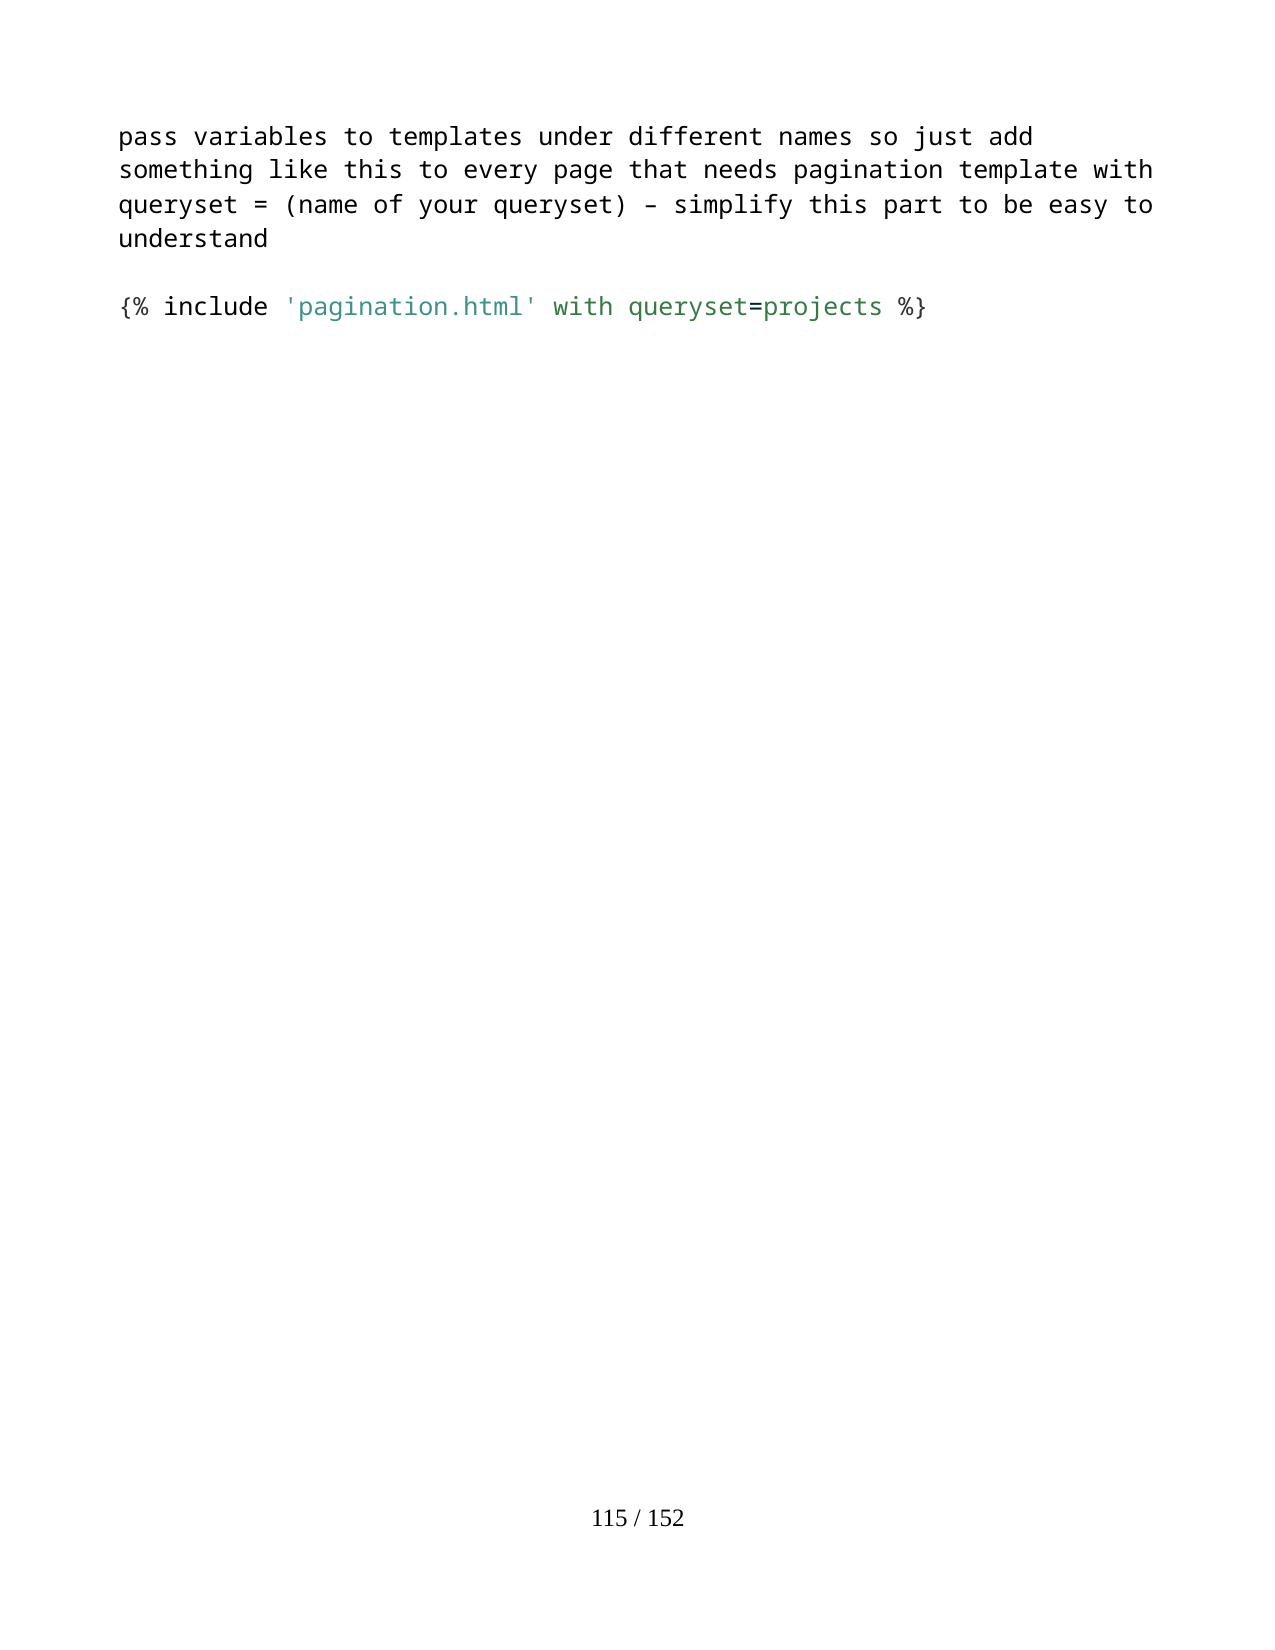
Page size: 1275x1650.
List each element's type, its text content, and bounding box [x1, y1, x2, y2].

text pass variables to templates under different names so just add something like this to every page that needs pagination template with queryset = (name of your queryset) – simplify this part to be easy to understand [118, 118, 1157, 254]
text {% include 'pagination.html' with queryset=projects %} [118, 288, 1157, 322]
